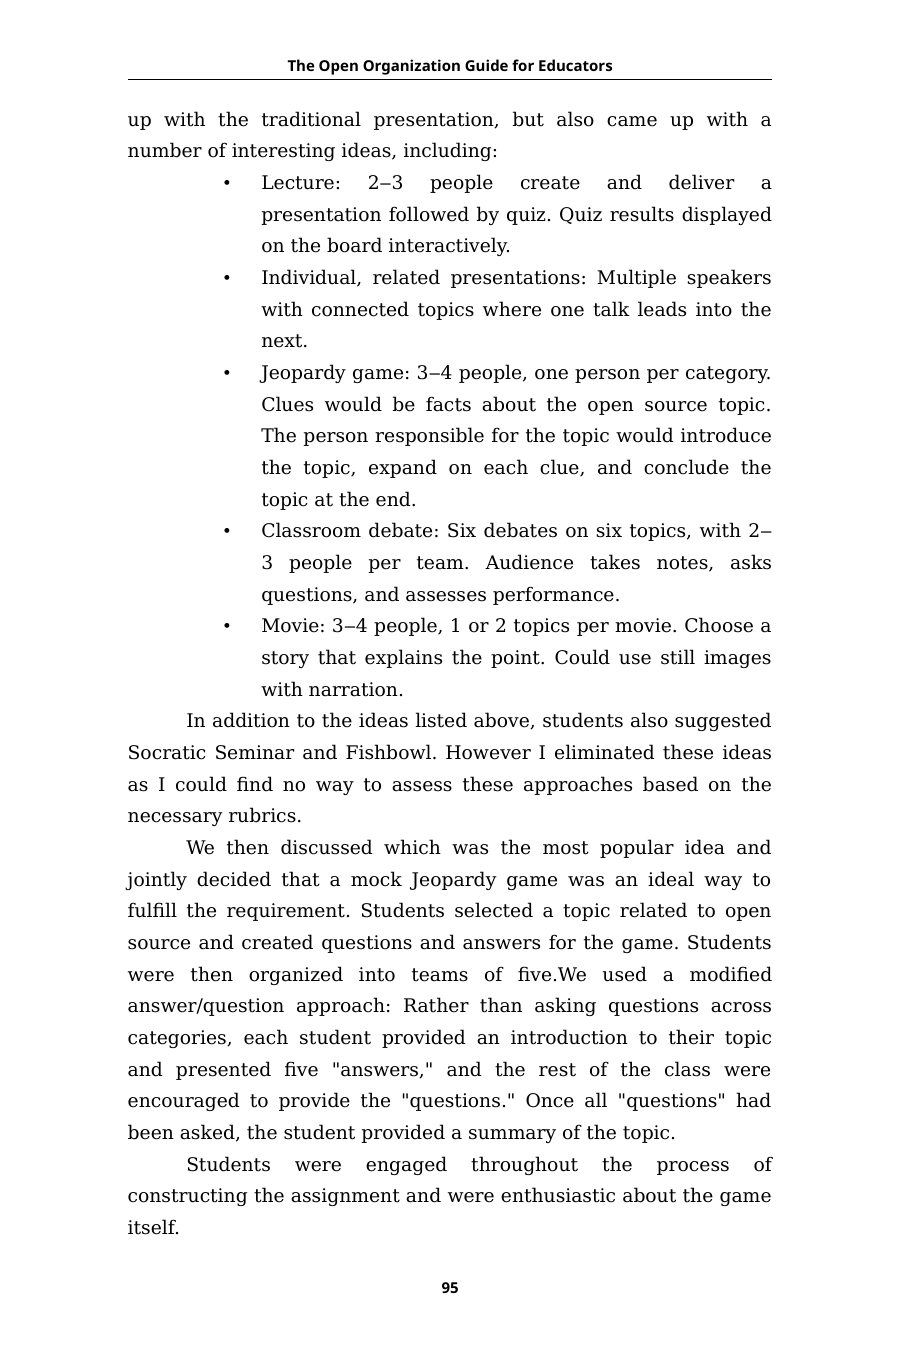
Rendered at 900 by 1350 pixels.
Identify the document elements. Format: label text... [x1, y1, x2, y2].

text up with the traditional presentation, but also came up with a number of interesting ideas, including: [127, 109, 772, 162]
text Students were engaged throughout the process of constructing the assignment and were enthusiastic about the game itself. [127, 1154, 772, 1239]
text In addition to the ideas listed above, students also suggested Socratic Seminar and Fishbowl. However I eliminated these ideas as I could find no way to assess these approaches based on the necessary rubrics. [127, 710, 772, 827]
list Movie: 3‒4 people, 1 or 2 topics per movie. Choose a story that explains the point. Could use still images with narration. [223, 615, 772, 701]
list Jeopardy game: 3‒4 people, one person per category. Clues would be facts about the open source topic. The person responsible for the topic would introduce the topic, expand on each clue, and conclude the topic at the end. [223, 362, 772, 511]
list Classroom debate: Six debates on six topics, with 2‒3 people per team. Audience takes notes, asks questions, and assesses performance. [223, 520, 772, 606]
list Individual, related presentations: Multiple speakers with connected topics where one talk leads into the next. [223, 267, 772, 352]
text We then discussed which was the most popular idea and jointly decided that a mock Jeopardy game was an ideal way to fulfill the requirement. Students selected a topic related to open source and created questions and answers for the game. Students were then organized into teams of five.We used a modified answer/question approach: Rather than asking questions across categories, each student provided an introduction to their topic and presented five "answers," and the rest of the class were encouraged to provide the "questions." Once all "questions" had been asked, the student provided a summary of the topic. [127, 837, 772, 1144]
list Lecture: 2‒3 people create and deliver a presentation followed by quiz. Quiz results displayed on the board interactively. [223, 172, 772, 257]
